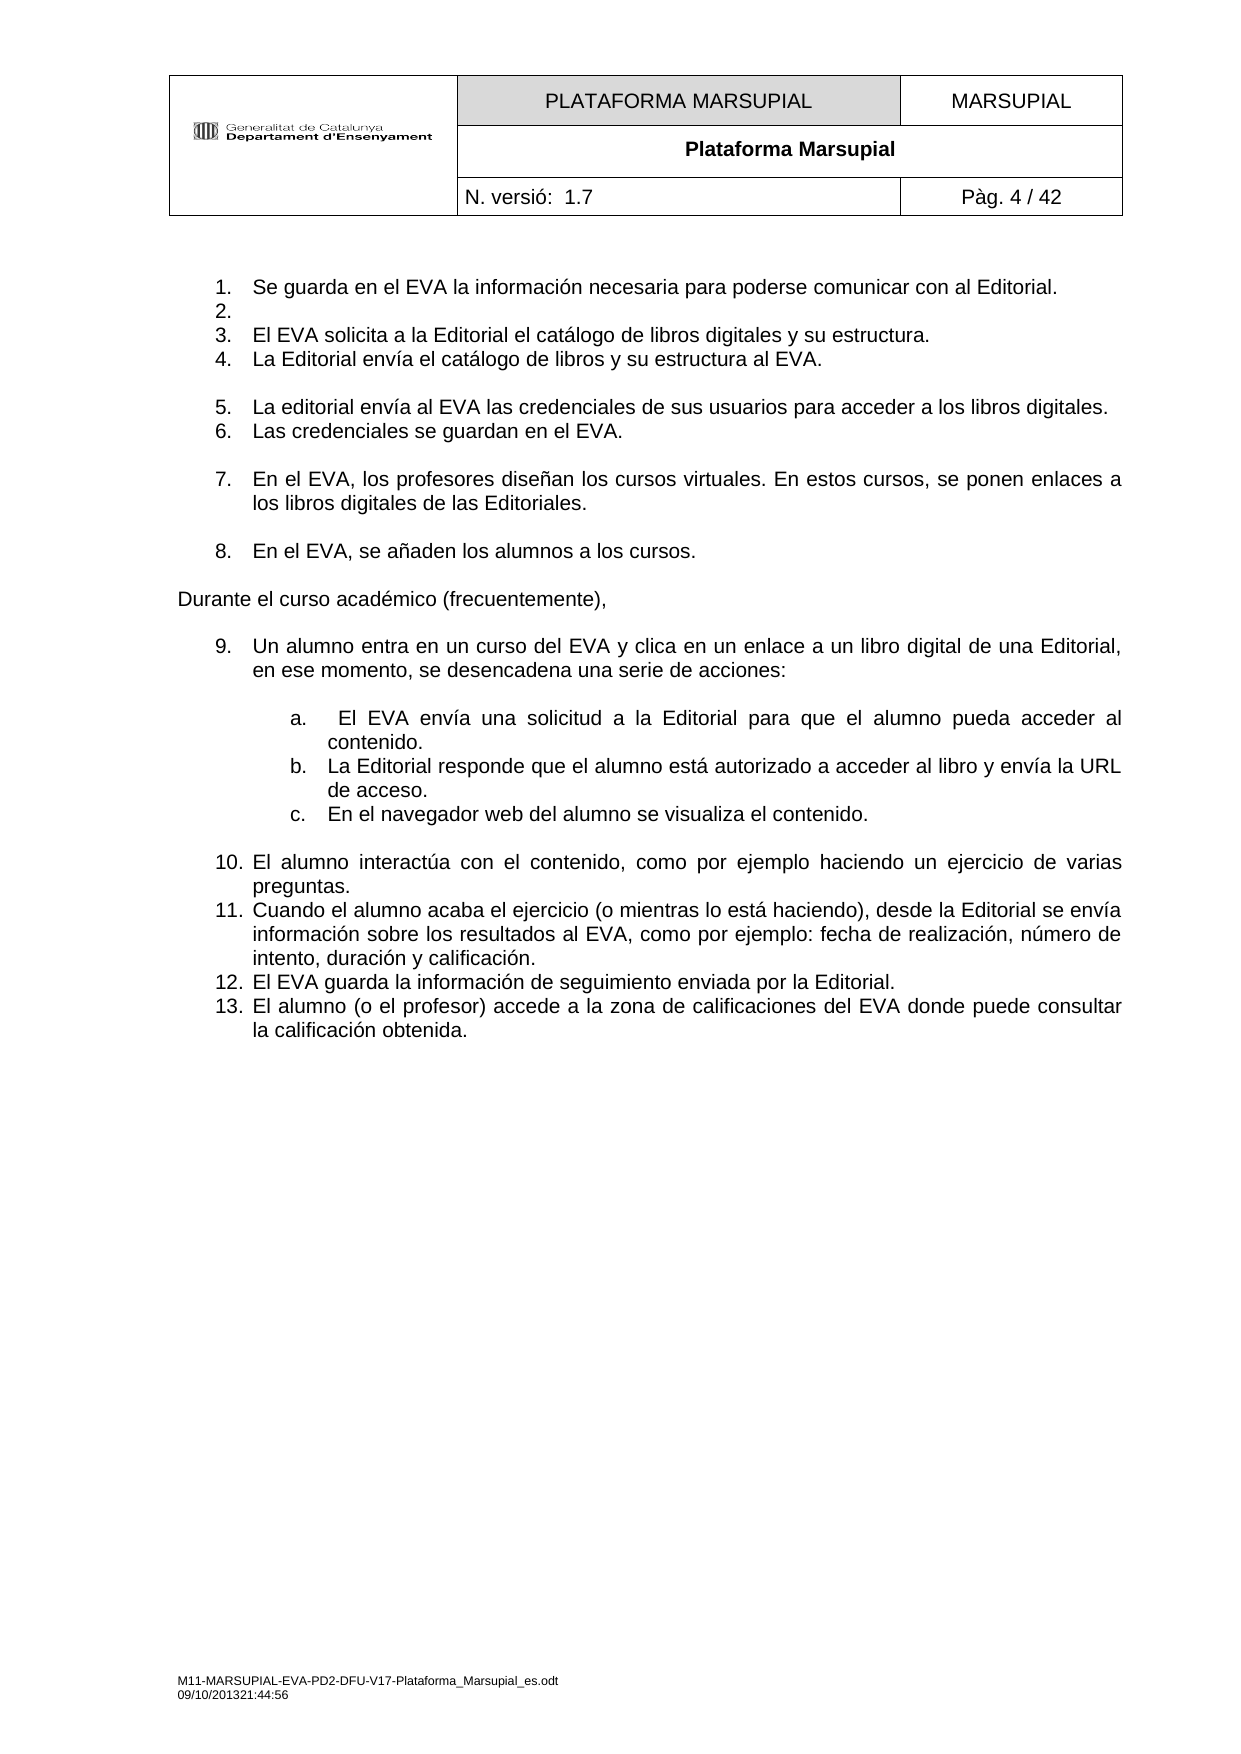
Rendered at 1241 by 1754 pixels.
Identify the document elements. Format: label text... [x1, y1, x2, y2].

list El EVA envía una solicitud a la Editorial para que el alumno pueda acceder al contenido. [290, 706, 1122, 754]
list En el navegador web del alumno se visualiza el contenido. [290, 802, 1122, 826]
text Durante el curso académico (frecuentemente), [177, 586, 1122, 610]
list El EVA solicita a la Editorial el catálogo de libros digitales y su estructura. [215, 323, 1122, 347]
list En el EVA, los profesores diseñan los cursos virtuales. En estos cursos, se ponen enlaces a los libros digitales de las Editoriales. [215, 467, 1122, 514]
list Un alumno entra en un curso del EVA y clica en un enlace a un libro digital de una Editorial, en ese momento, se desencadena una serie de acciones: [215, 634, 1122, 682]
list El EVA guarda la información de seguimiento enviada por la Editorial. [215, 970, 1122, 994]
list La Editorial responde que el alumno está autorizado a acceder al libro y envía la URL de acceso. [290, 754, 1122, 802]
list Se guarda en el EVA la información necesaria para poderse comunicar con al Editorial. [215, 275, 1122, 299]
list La editorial envía al EVA las credenciales de sus usuarios para acceder a los libros digitales. [215, 395, 1122, 419]
list El alumno (o el profesor) accede a la zona de calificaciones del EVA donde puede consultar la calificación obtenida. [215, 994, 1122, 1042]
list En el EVA, se añaden los alumnos a los cursos. [215, 538, 1122, 562]
list La Editorial envía el catálogo de libros y su estructura al EVA. [215, 347, 1122, 371]
list Las credenciales se guardan en el EVA. [215, 419, 1122, 443]
list El alumno interactúa con el contenido, como por ejemplo haciendo un ejercicio de varias preguntas. [215, 850, 1122, 898]
list Cuando el alumno acaba el ejercicio (o mientras lo está haciendo), desde la Editorial se envía información sobre los resultados al EVA, como por ejemplo: fecha de realización, número de intento, duración y calificación. [215, 898, 1122, 970]
